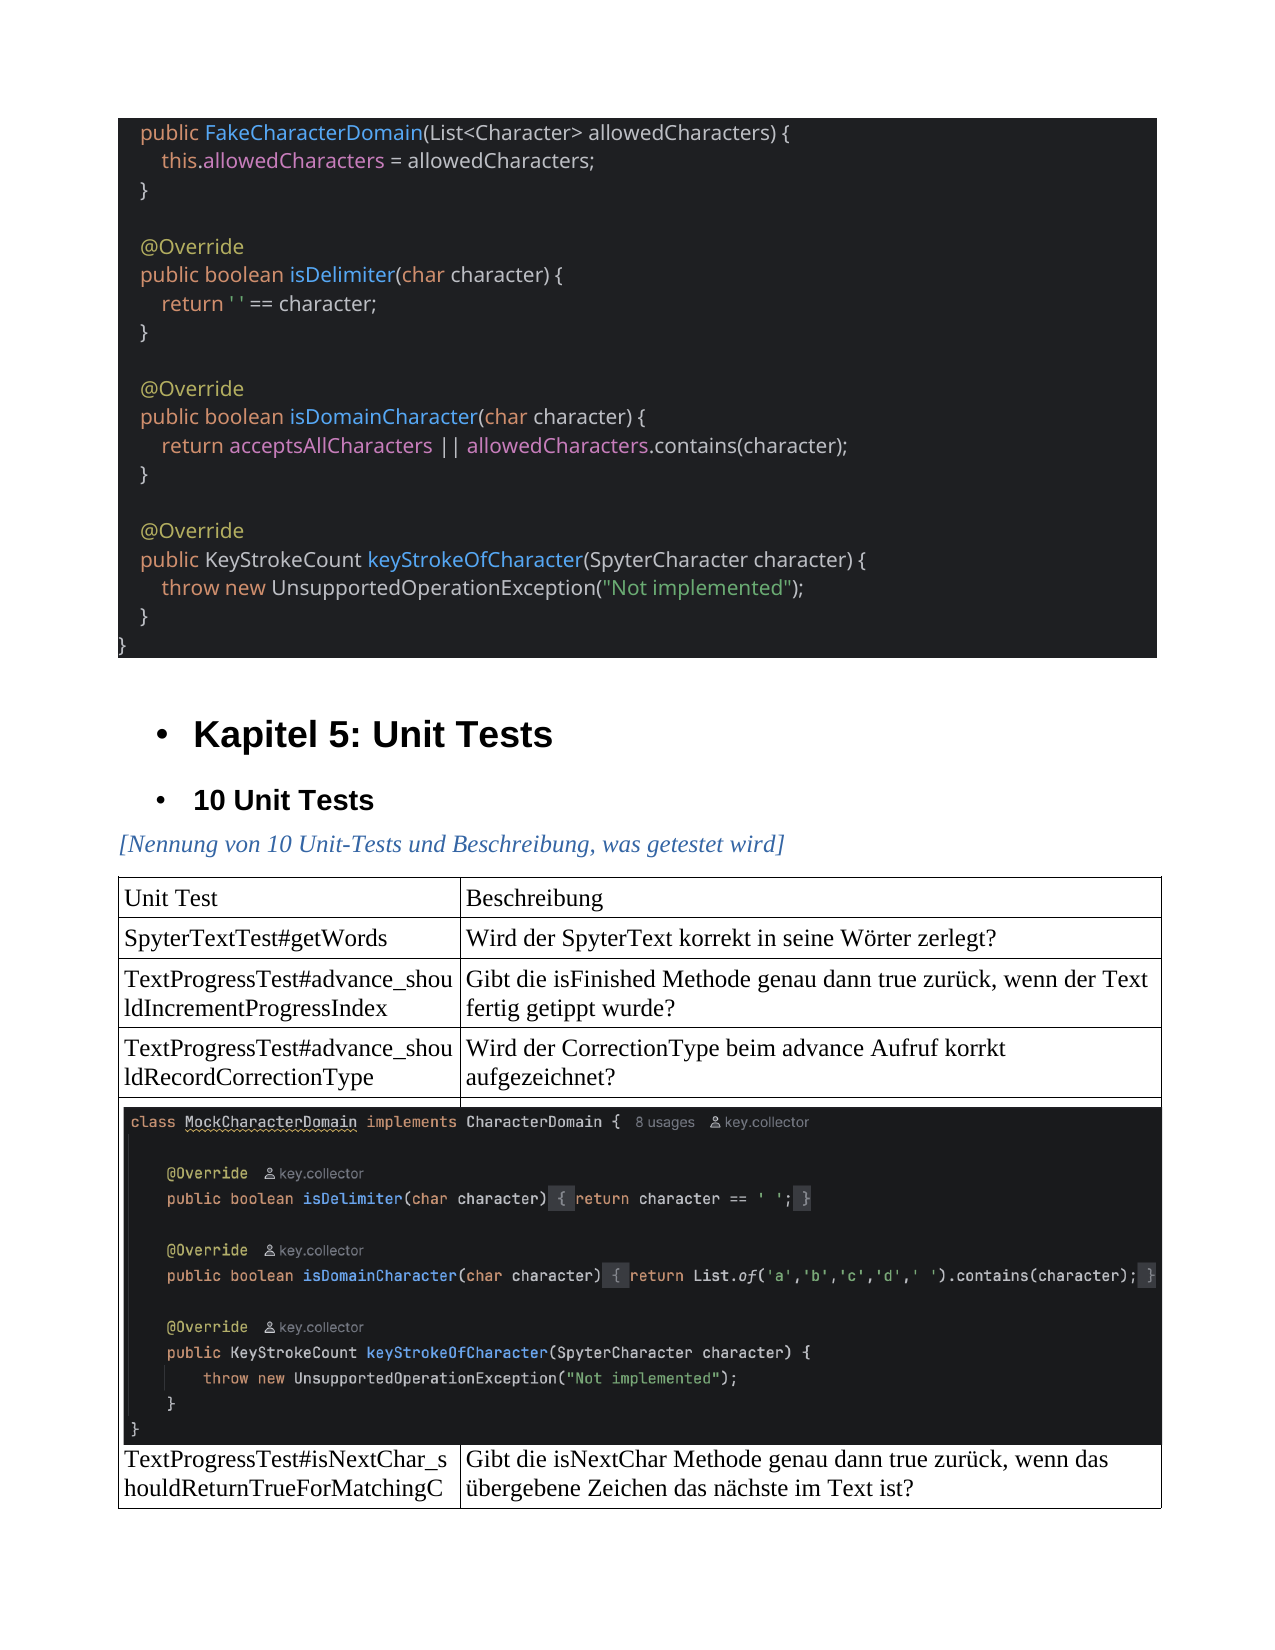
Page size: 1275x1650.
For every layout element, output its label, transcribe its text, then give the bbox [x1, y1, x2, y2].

table_cell TextProgressTest#advance_shouldRecordCorrectionType [119, 1028, 460, 1097]
table_cell SpyterTextTest#getWords [119, 918, 460, 958]
table_cell TextProgressTest#isNextChar_shouldReturnTrueForMatchingC [119, 1098, 460, 1508]
picture [123, 1107, 1163, 1445]
subtitle Kapitel 5: Unit Tests [156, 712, 1157, 755]
table_cell Wird der SpyterText korrekt in seine Wörter zerlegt? [461, 918, 1161, 958]
text [Nennung von 10 Unit-Tests und Beschreibung, was getestet wird] [118, 829, 1157, 857]
table_cell TextProgressTest#advance_shouldIncrementProgressIndex [119, 959, 460, 1027]
text public FakeCharacterDomain(List<Character> allowedCharacters) { this.allowedCharacters = allowedCharacters; } @Override public boolean isDelimiter(char character) { return ' ' == character; } @Override public boolean isDomainCharacter(char character) { return acceptsAllCharacters || allowedCharacters.contains(character); } @Override public KeyStrokeCount keyStrokeOfCharacter(SpyterCharacter character) { throw new UnsupportedOperationException("Not implemented"); } } [118, 118, 1157, 658]
table_cell Gibt die isNextChar Methode genau dann true zurück, wenn das übergebene Zeichen das nächste im Text ist? [461, 1445, 1161, 1508]
subtitle 10 Unit Tests [156, 782, 1157, 816]
table_cell [461, 1098, 1161, 1107]
table_cell Gibt die isFinished Methode genau dann true zurück, wenn der Text fertig getippt wurde? [461, 959, 1161, 1027]
table_header Beschreibung [461, 878, 1161, 917]
table_cell Wird der CorrectionType beim advance Aufruf korrkt aufgezeichnet? [461, 1028, 1161, 1097]
table_header Unit Test [119, 878, 460, 917]
